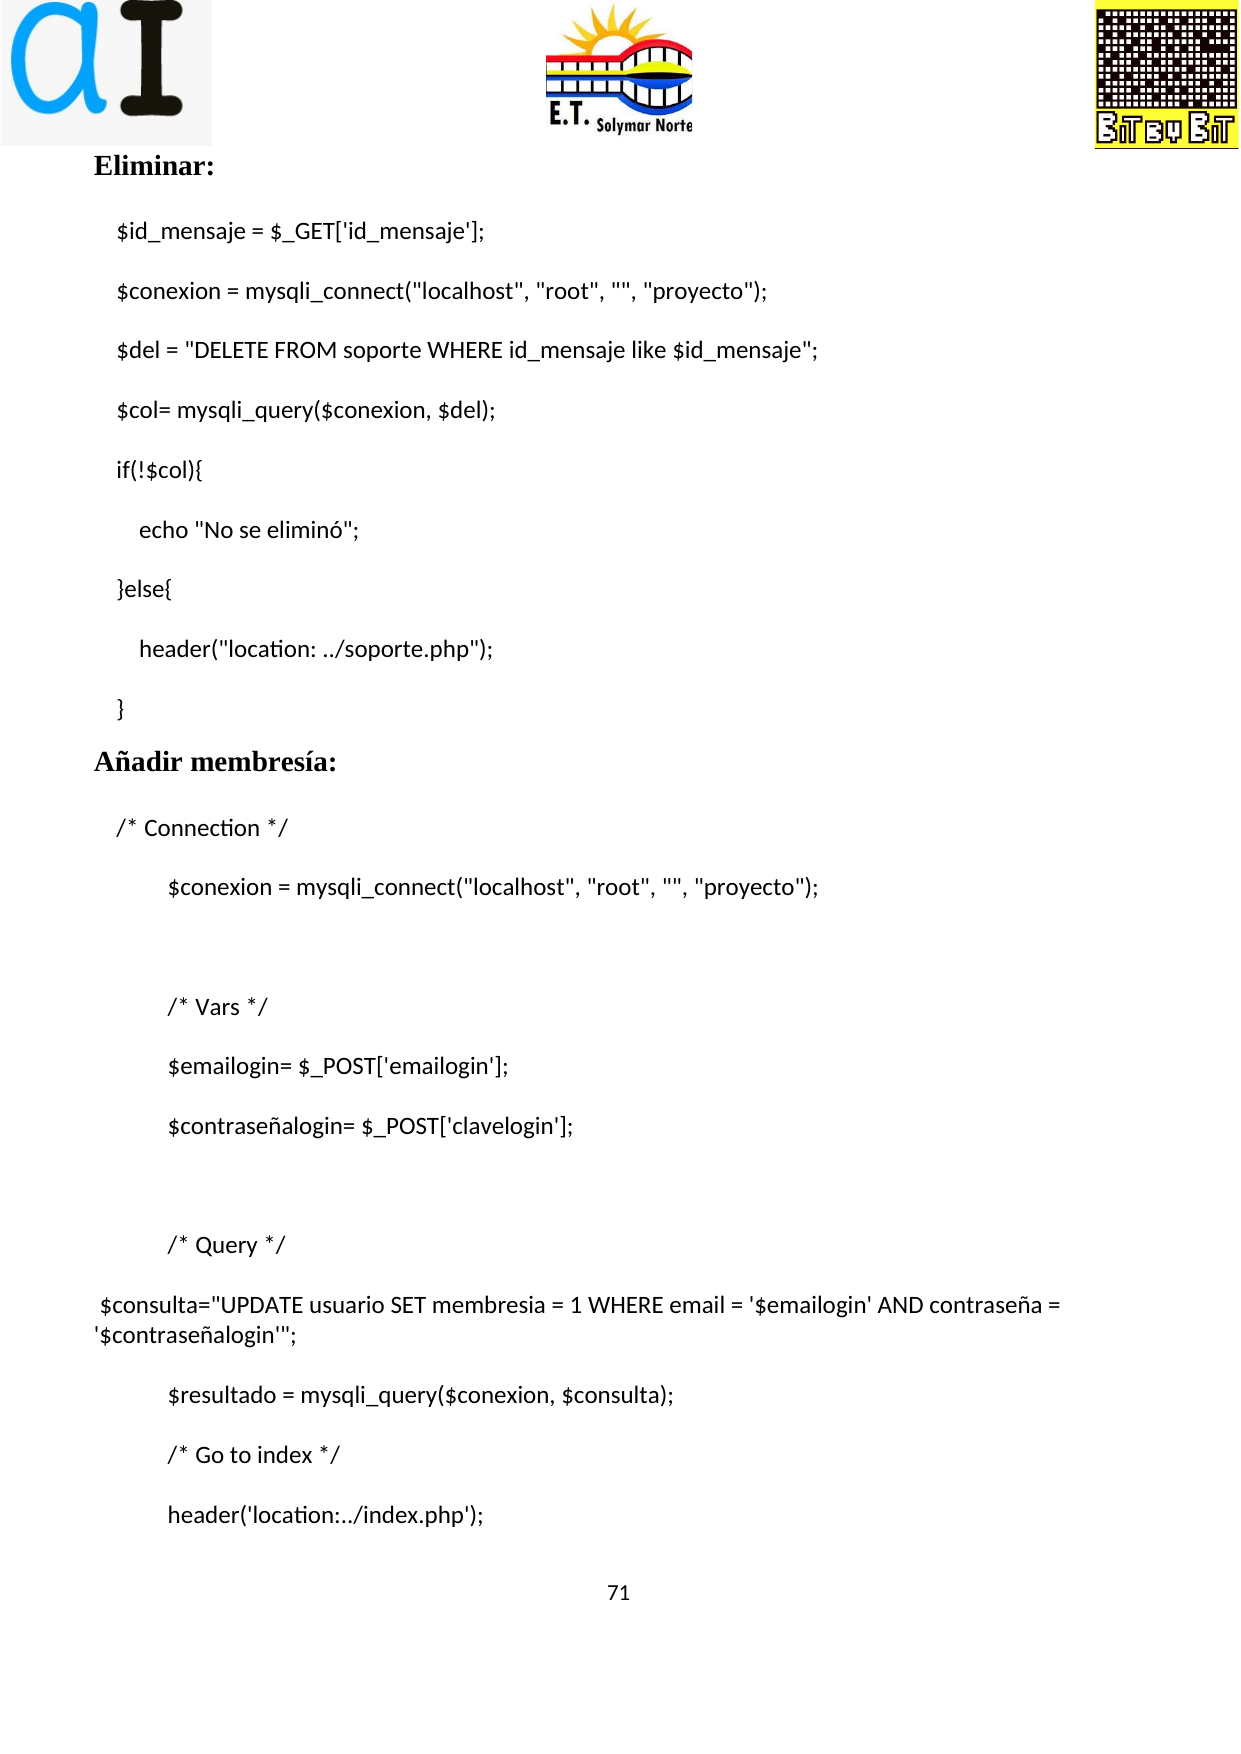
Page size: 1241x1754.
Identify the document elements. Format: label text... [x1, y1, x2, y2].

text $consulta="UPDATE usuario SET membresia = 1 WHERE email = '$emailogin' AND contraseña = '$contraseñalogin'"; [94, 1289, 1143, 1350]
subtitle Añadir membresía: [94, 744, 1143, 777]
text } [94, 693, 1143, 723]
picture [0, 0, 212, 146]
text $conexion = mysqli_connect("localhost", "root", "", "proyecto"); [94, 871, 1143, 902]
subtitle Eliminar: [94, 148, 1143, 181]
picture [1094, 0, 1239, 149]
text echo "No se eliminó"; [94, 514, 1143, 544]
text }else{ [94, 573, 1143, 604]
text header("location: ../soporte.php"); [94, 633, 1143, 664]
text /* Vars */ [94, 991, 1143, 1021]
text /* Connection */ [94, 812, 1143, 842]
text $resultado = mysqli_query($conexion, $consulta); [94, 1379, 1143, 1410]
text $emailogin= $_POST['emailogin']; [94, 1050, 1143, 1081]
text /* Query */ [94, 1229, 1143, 1260]
text if(!$col){ [94, 454, 1143, 484]
text $contraseñalogin= $_POST['clavelogin']; [94, 1110, 1143, 1141]
picture [546, 0, 693, 146]
text /* Go to index */ [94, 1439, 1143, 1469]
text $col= mysqli_query($conexion, $del); [94, 394, 1143, 425]
text $del = "DELETE FROM soporte WHERE id_mensaje like $id_mensaje"; [94, 335, 1143, 365]
text header('location:../index.php'); [94, 1499, 1143, 1529]
text $conexion = mysqli_connect("localhost", "root", "", "proyecto"); [94, 275, 1143, 306]
text $id_mensaje = $_GET['id_mensaje']; [94, 215, 1143, 246]
